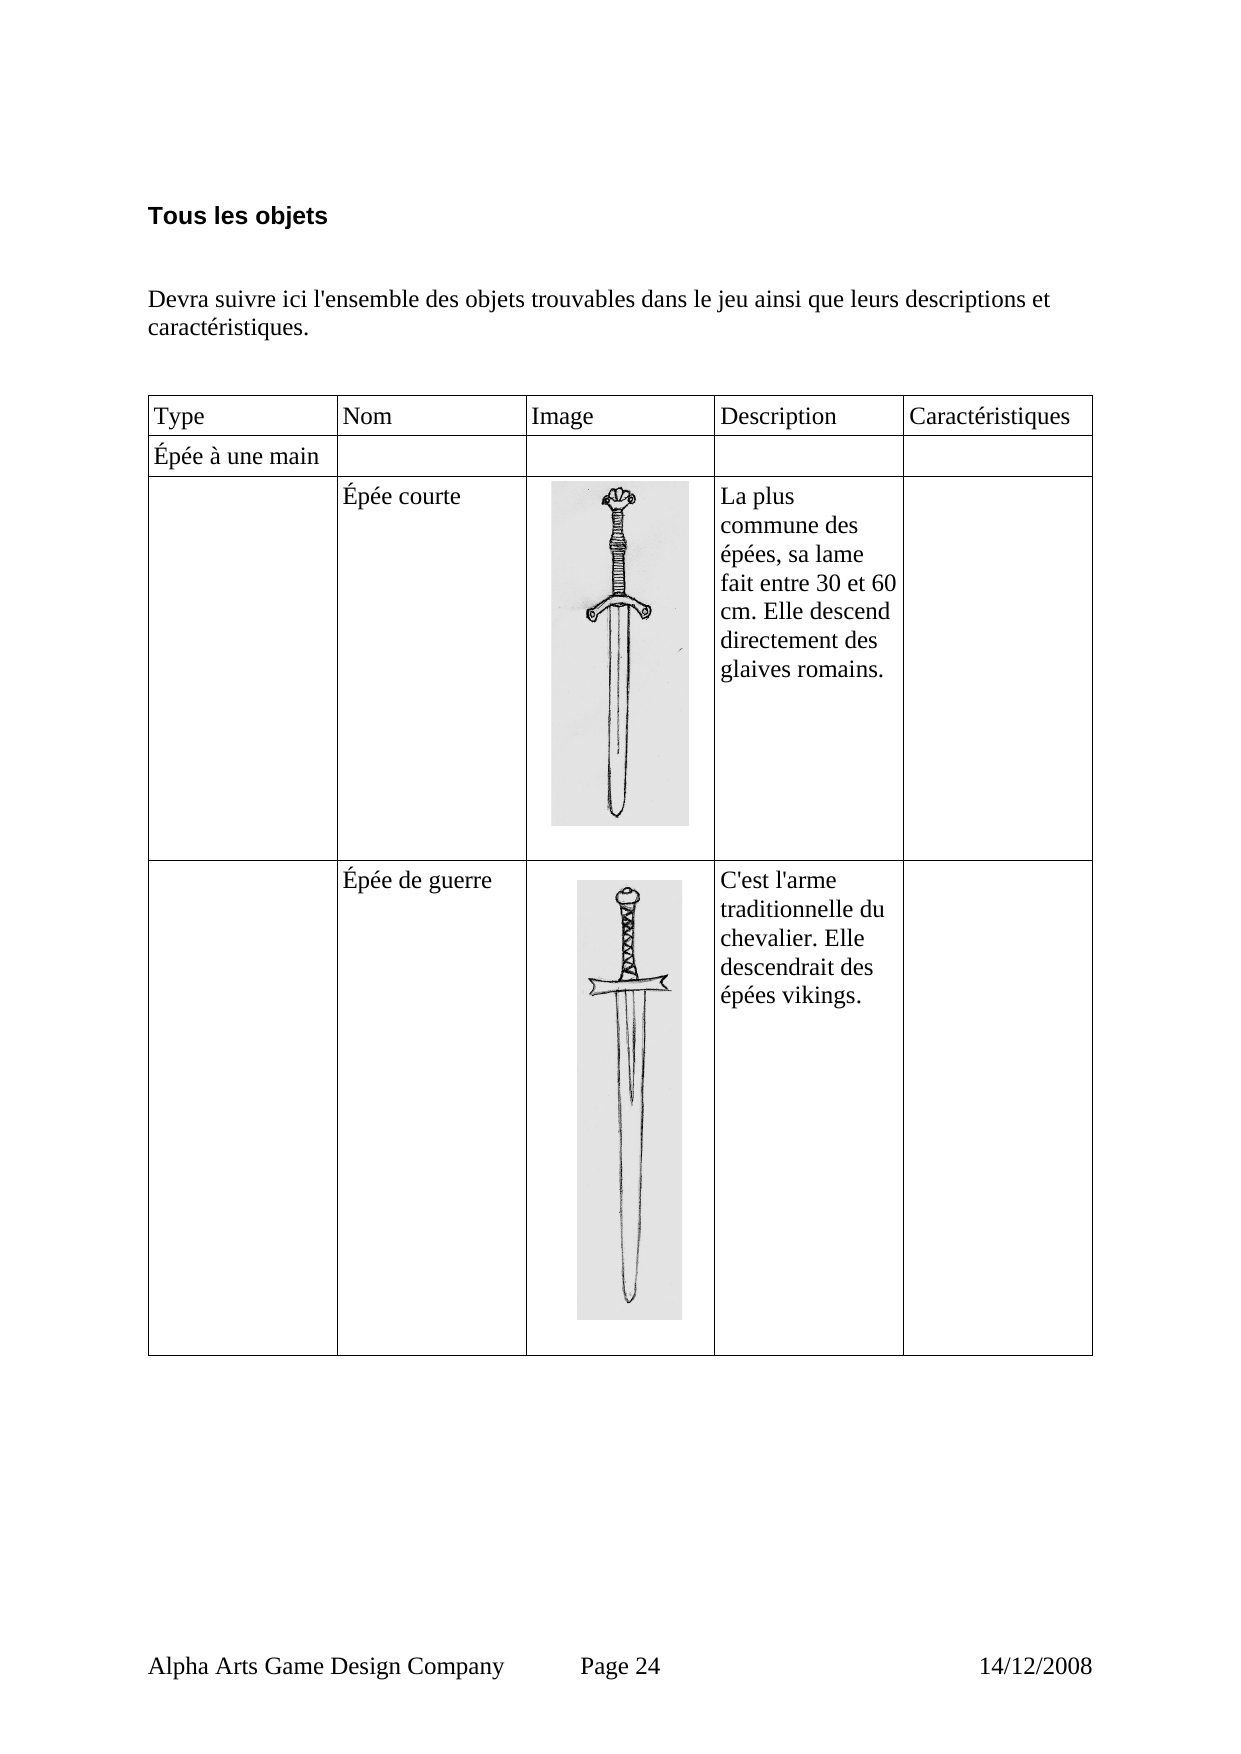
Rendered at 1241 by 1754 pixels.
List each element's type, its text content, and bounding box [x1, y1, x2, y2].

table_cell [527, 477, 714, 860]
table_cell La plus commune des épées, sa lame fait entre 30 et 60 cm. Elle descend directement des glaives romains. [715, 477, 903, 860]
table_cell Épée courte [338, 477, 526, 860]
table_cell [527, 436, 714, 476]
picture [551, 481, 689, 826]
table_cell [527, 861, 714, 1354]
subtitle Tous les objets [148, 201, 1092, 230]
table_header Caractéristiques [904, 396, 1092, 435]
table_cell [904, 477, 1092, 860]
table_header Description [715, 396, 903, 435]
table_header Type [149, 396, 337, 435]
table_cell [338, 436, 526, 476]
table_cell [149, 477, 337, 860]
table_cell [715, 436, 903, 476]
table_header Image [527, 396, 714, 435]
table_header Nom [338, 396, 526, 435]
table_cell [149, 861, 337, 1354]
text Devra suivre ici l'ensemble des objets trouvables dans le jeu ainsi que leurs descriptions et caractéristiques. [148, 284, 1092, 341]
table_cell [904, 861, 1092, 1354]
table_cell C'est l'arme traditionnelle du chevalier. Elle descendrait des épées vikings. [715, 861, 903, 1354]
table_cell [904, 436, 1092, 476]
table_cell Épée de guerre [338, 861, 526, 1354]
table_cell Épée à une main [149, 436, 337, 476]
picture [577, 880, 683, 1320]
